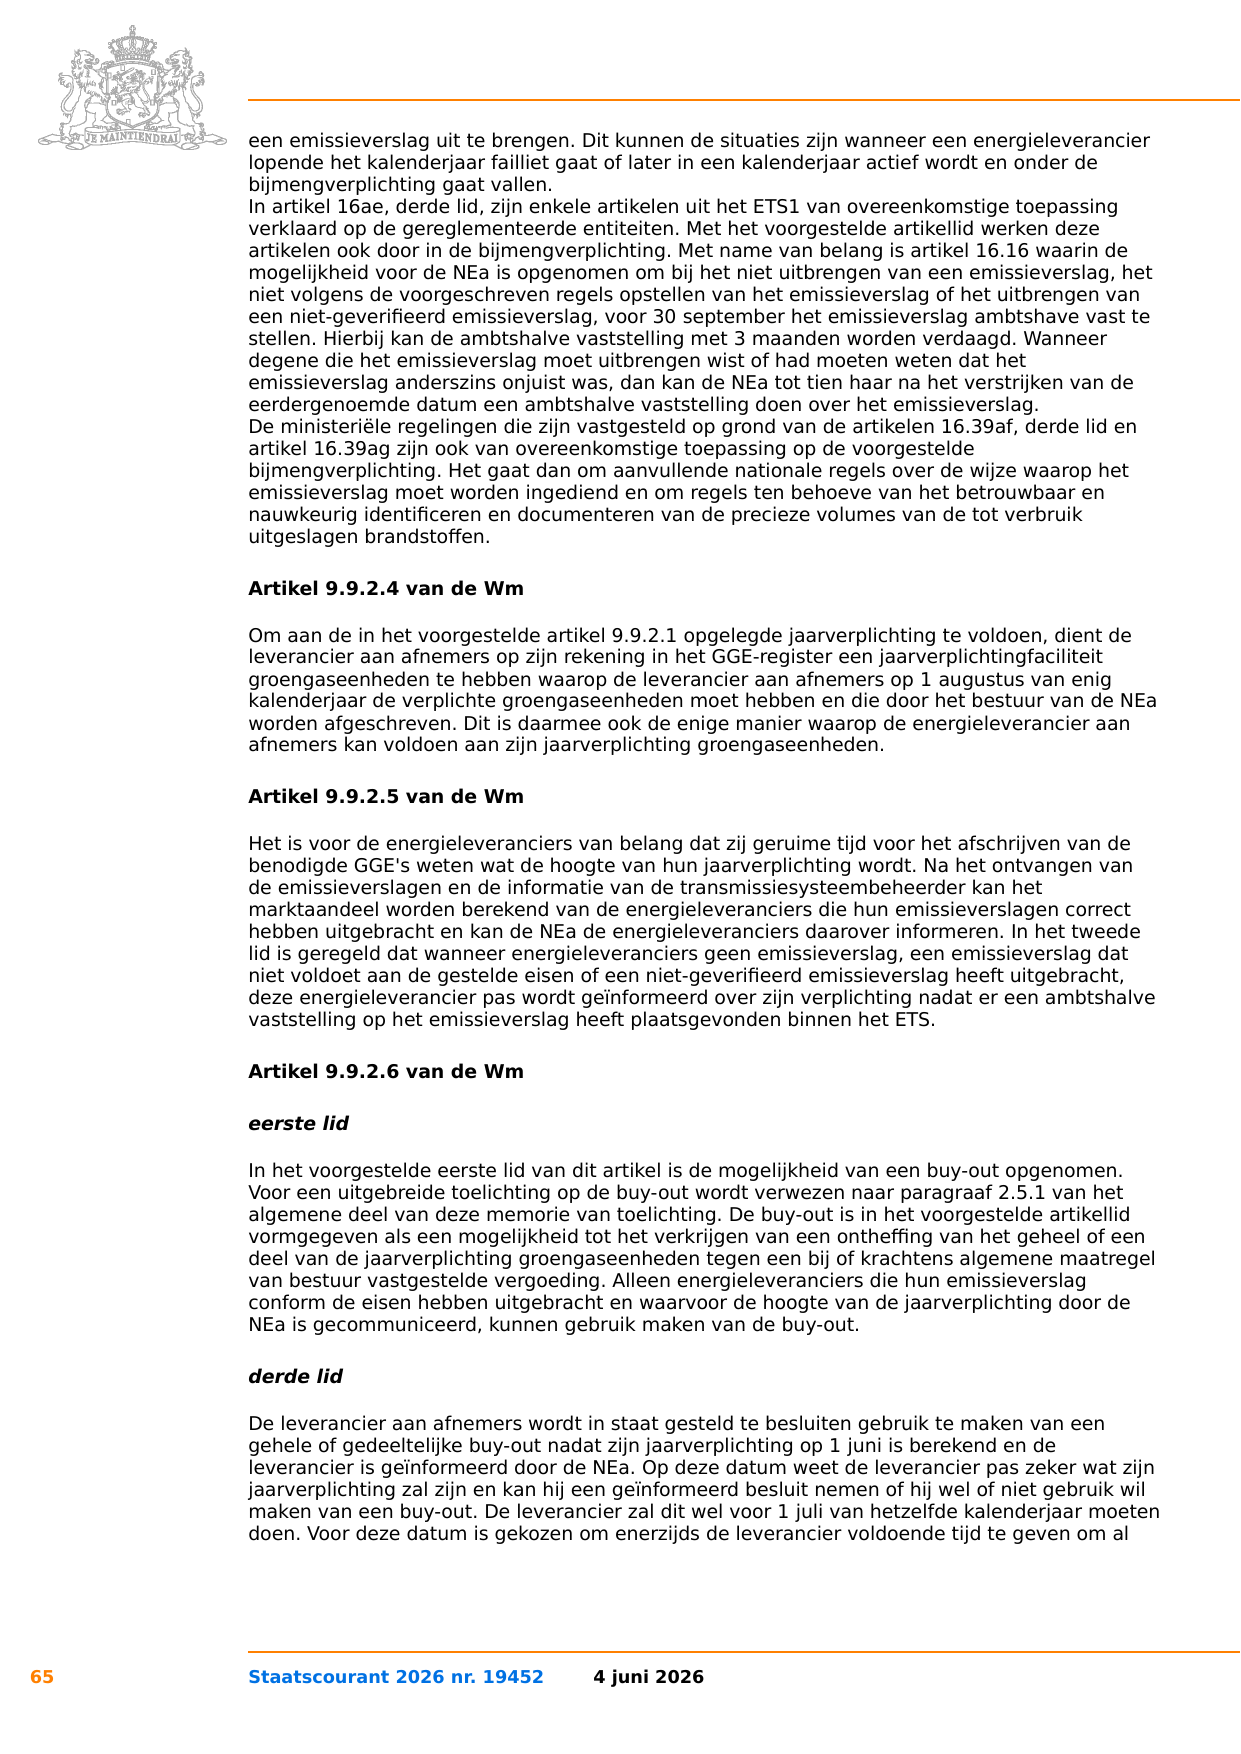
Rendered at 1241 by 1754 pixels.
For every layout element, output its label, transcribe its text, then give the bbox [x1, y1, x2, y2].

text De leverancier aan afnemers wordt in staat gesteld te besluiten gebruik te maken van een gehele of gedeeltelijke buy-out nadat zijn jaarverplichting op 1 juni is berekend en de leverancier is geïnformeerd door de NEa. Op deze datum weet de leverancier pas zeker wat zijn jaarverplichting zal zijn en kan hij een geïnformeerd besluit nemen of hij wel of niet gebruik wil maken van een buy-out. De leverancier zal dit wel voor 1 juli van hetzelfde kalenderjaar moeten doen. Voor deze datum is gekozen om enerzijds de leverancier voldoende tijd te geven om al [248, 1413, 1163, 1545]
subtitle Artikel 9.9.2.6 van de Wm [248, 1061, 1163, 1083]
text Om aan de in het voorgestelde artikel 9.9.2.1 opgelegde jaarverplichting te voldoen, dient de leverancier aan afnemers op zijn rekening in het GGE-register een jaarverplichtingfaciliteit groengaseenheden te hebben waarop de leverancier aan afnemers op 1 augustus van enig kalenderjaar de verplichte groengaseenheden moet hebben en die door het bestuur van de NEa worden afgeschreven. Dit is daarmee ook de enige manier waarop de energieleverancier aan afnemers kan voldoen aan zijn jaarverplichting groengaseenheden. [248, 624, 1163, 756]
subtitle Artikel 9.9.2.4 van de Wm [248, 577, 1163, 599]
subtitle derde lid [248, 1366, 1163, 1388]
subtitle eerste lid [248, 1113, 1163, 1135]
text De ministeriële regelingen die zijn vastgesteld op grond van de artikelen 16.39af, derde lid en artikel 16.39ag zijn ook van overeenkomstige toepassing op de voorgestelde bijmengverplichting. Het gaat dan om aanvullende nationale regels over de wijze waarop het emissieverslag moet worden ingediend en om regels ten behoeve van het betrouwbaar en nauwkeurig identificeren en documenteren van de precieze volumes van de tot verbruik uitgeslagen brandstoffen. [248, 416, 1163, 547]
picture [38, 25, 227, 150]
text In artikel 16ae, derde lid, zijn enkele artikelen uit het ETS1 van overeenkomstige toepassing verklaard op de gereglementeerde entiteiten. Met het voorgestelde artikellid werken deze artikelen ook door in de bijmengverplichting. Met name van belang is artikel 16.16 waarin de mogelijkheid voor de NEa is opgenomen om bij het niet uitbrengen van een emissieverslag, het niet volgens de voorgeschreven regels opstellen van het emissieverslag of het uitbrengen van een niet-geverifieerd emissieverslag, voor 30 september het emissieverslag ambtshave vast te stellen. Hierbij kan de ambtshalve vaststelling met 3 maanden worden verdaagd. Wanneer degene die het emissieverslag moet uitbrengen wist of had moeten weten dat het emissieverslag anderszins onjuist was, dan kan de NEa tot tien haar na het verstrijken van de eerdergenoemde datum een ambtshalve vaststelling doen over het emissieverslag. [248, 196, 1163, 416]
text Het is voor de energieleveranciers van belang dat zij geruime tijd voor het afschrijven van de benodigde GGE's weten wat de hoogte van hun jaarverplichting wordt. Na het ontvangen van de emissieverslagen en de informatie van de transmissiesysteembeheerder kan het marktaandeel worden berekend van de energieleveranciers die hun emissieverslagen correct hebben uitgebracht en kan de NEa de energieleveranciers daarover informeren. In het tweede lid is geregeld dat wanneer energieleveranciers geen emissieverslag, een emissieverslag dat niet voldoet aan de gestelde eisen of een niet-geverifieerd emissieverslag heeft uitgebracht, deze energieleverancier pas wordt geïnformeerd over zijn verplichting nadat er een ambtshalve vaststelling op het emissieverslag heeft plaatsgevonden binnen het ETS. [248, 833, 1163, 1031]
text In het voorgestelde eerste lid van dit artikel is de mogelijkheid van een buy-out opgenomen. Voor een uitgebreide toelichting op de buy-out wordt verwezen naar paragraaf 2.5.1 van het algemene deel van deze memorie van toelichting. De buy-out is in het voorgestelde artikellid vormgegeven als een mogelijkheid tot het verkrijgen van een ontheffing van het geheel of een deel van de jaarverplichting groengaseenheden tegen een bij of krachtens algemene maatregel van bestuur vastgestelde vergoeding. Alleen energieleveranciers die hun emissieverslag conform de eisen hebben uitgebracht en waarvoor de hoogte van de jaarverplichting door de NEa is gecommuniceerd, kunnen gebruik maken van de buy-out. [248, 1160, 1163, 1336]
subtitle Artikel 9.9.2.5 van de Wm [248, 786, 1163, 808]
text een emissieverslag uit te brengen. Dit kunnen de situaties zijn wanneer een energieleverancier lopende het kalenderjaar failliet gaat of later in een kalenderjaar actief wordt en onder de bijmengverplichting gaat vallen. [248, 130, 1163, 196]
